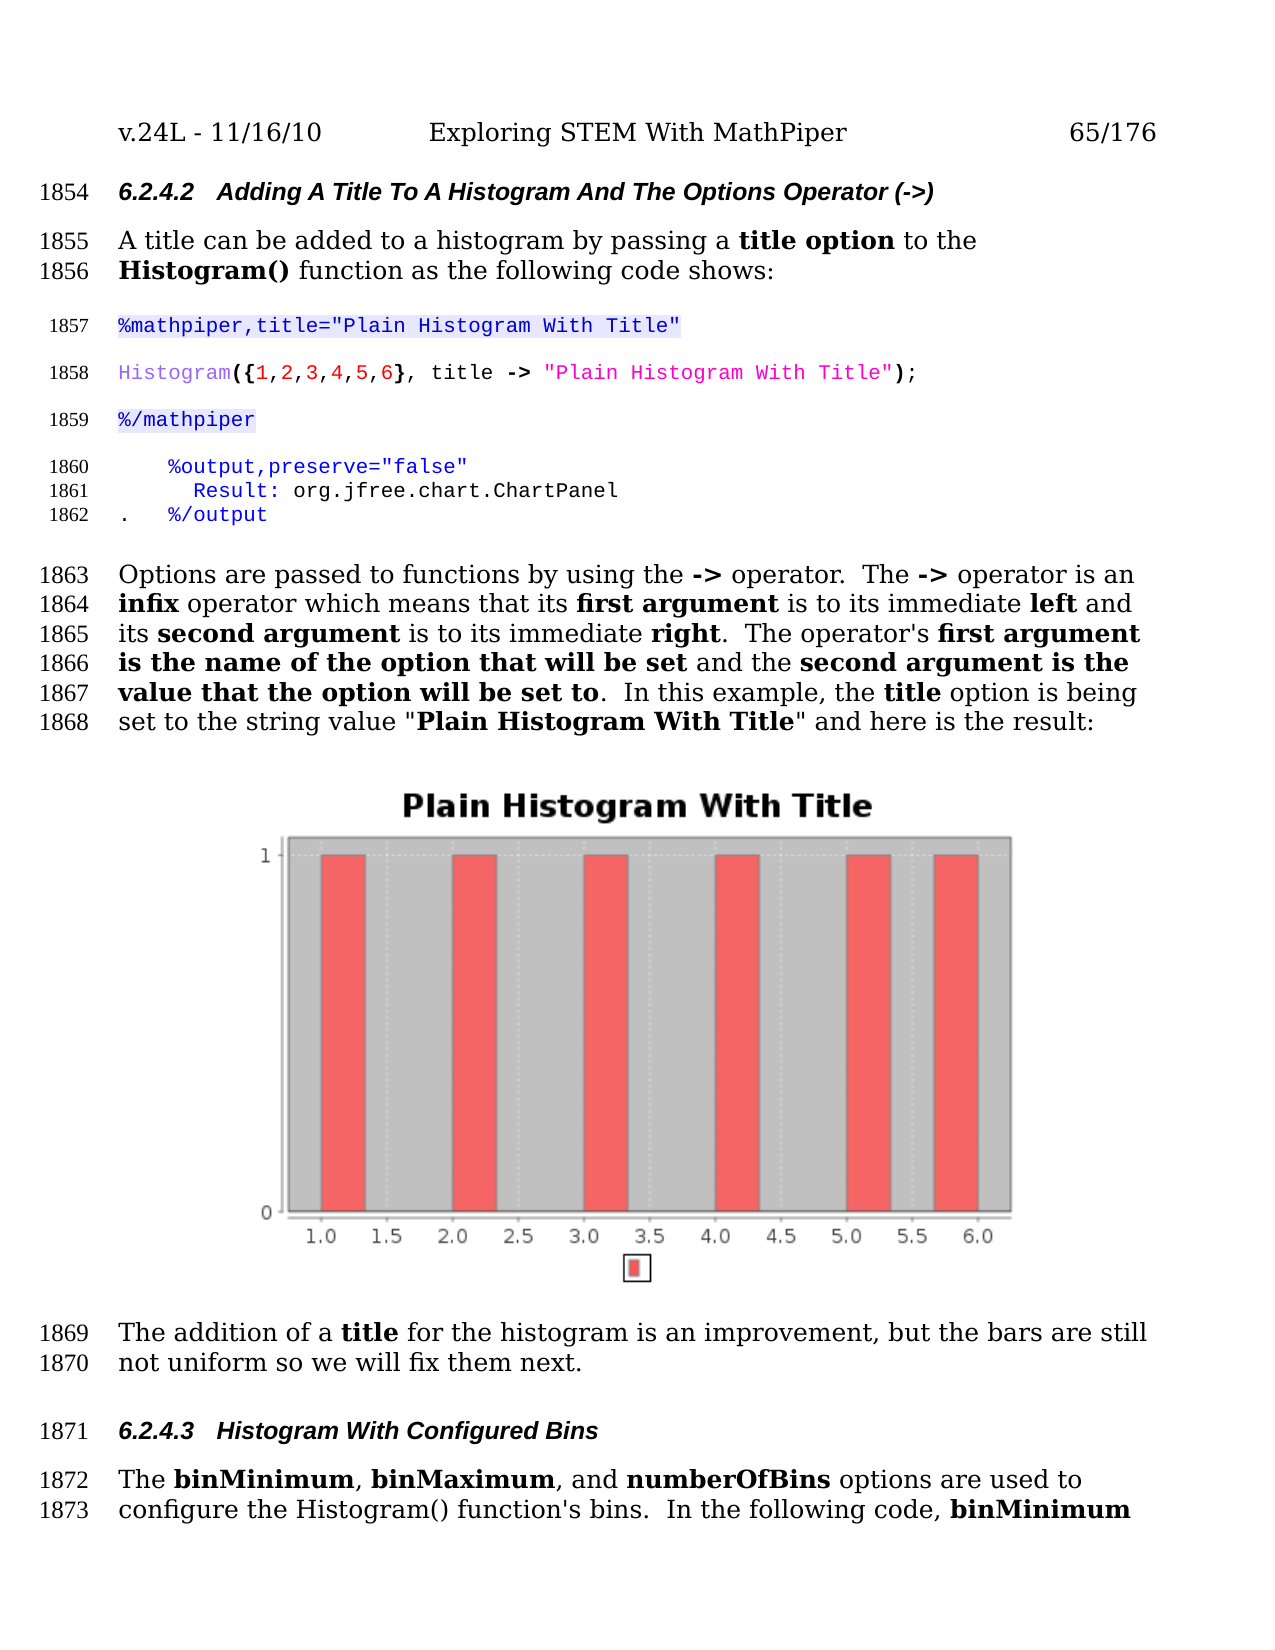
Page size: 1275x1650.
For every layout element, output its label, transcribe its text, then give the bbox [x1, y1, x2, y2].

text A title can be added to a histogram by passing a title option to the Histogram() function as the following code shows: [118, 226, 1157, 285]
text . %/output [118, 504, 1157, 527]
subtitle Histogram With Configured Bins [118, 1416, 1157, 1444]
text Histogram({1,2,3,4,5,6}, title -> "Plain Histogram With Title"); [118, 362, 1157, 386]
text %/mathpiper [118, 409, 1157, 433]
subtitle Adding A Title To A Histogram And The Options Operator (->) [118, 177, 1157, 205]
picture [245, 786, 1030, 1284]
text Options are passed to functions by using the -> operator. The -> operator is an infix operator which means that its first argument is to its immediate left and its second argument is to its immediate right. The operator's first argument is the name of the option that will be set and the second argument is the value that the option will be set to. In this example, the title option is being set to the string value "Plain Histogram With Title" and here is the result: [118, 560, 1157, 736]
text Result: org.jfree.chart.ChartPanel [118, 480, 1157, 504]
text %output,preserve="false" [118, 457, 1157, 480]
text The binMinimum, binMaximum, and numberOfBins options are used to configure the Histogram() function's bins. In the following code, binMinimum [118, 1465, 1157, 1524]
text %mathpiper,title="Plain Histogram With Title" [118, 315, 1157, 338]
text The addition of a title for the histogram is an improvement, but the bars are still not uniform so we will fix them next. [118, 1318, 1157, 1377]
